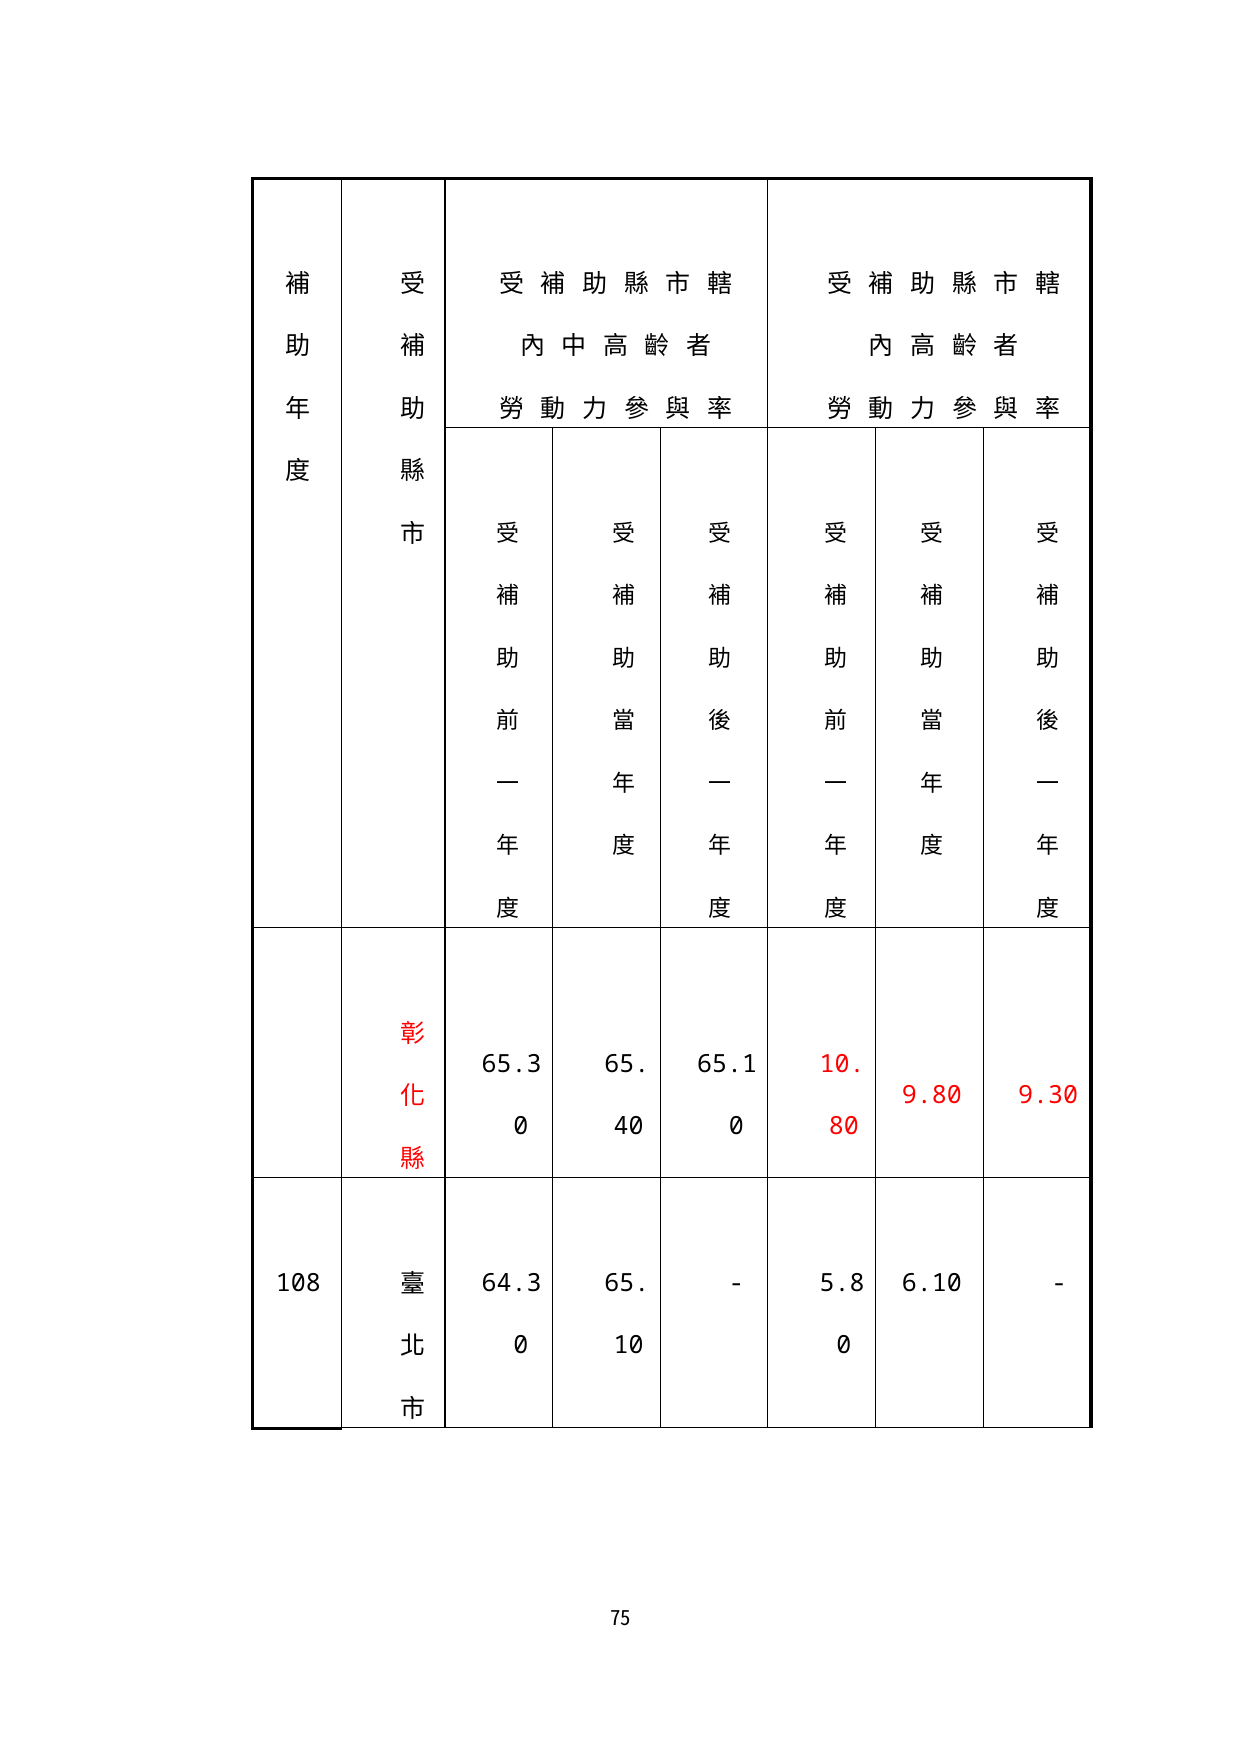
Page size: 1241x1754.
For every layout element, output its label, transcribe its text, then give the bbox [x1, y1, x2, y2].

table_cell 受補助當年度 [553, 428, 660, 927]
table_header 受補助縣市轄內高齡者 勞動力參與率 [768, 180, 1089, 427]
table_cell 受補助後一年度 [984, 428, 1089, 927]
table_cell 6.10 [876, 1178, 983, 1427]
table_cell 64.30 [446, 1178, 552, 1427]
table_cell - [661, 1178, 767, 1427]
table_cell 5.80 [768, 1178, 875, 1427]
table_cell 彰化縣 [342, 928, 444, 1177]
table_cell 65.30 [446, 928, 552, 1177]
table_cell 臺北市 [342, 1178, 444, 1427]
table_cell 65.10 [553, 1178, 660, 1427]
table_header 受補助 縣市 [342, 180, 444, 927]
table_cell - [984, 1178, 1089, 1427]
table_cell 9.80 [876, 928, 983, 1177]
table_cell 65.40 [553, 928, 660, 1177]
table_cell 9.30 [984, 928, 1089, 1177]
table_header 補助 年度 [254, 180, 341, 927]
table_cell [254, 928, 341, 1177]
table_cell 受補助前一年度 [768, 428, 875, 927]
table_cell 65.10 [661, 928, 767, 1177]
table_cell 108 [254, 1178, 341, 1427]
table_cell 受補助後一年度 [661, 428, 767, 927]
table_cell 受補助前一年度 [446, 428, 552, 927]
table_header 受補助縣市轄內中高齡者 勞動力參與率 [446, 180, 767, 427]
table_cell 受補助當年度 [876, 428, 983, 927]
table_cell 10.80 [768, 928, 875, 1177]
